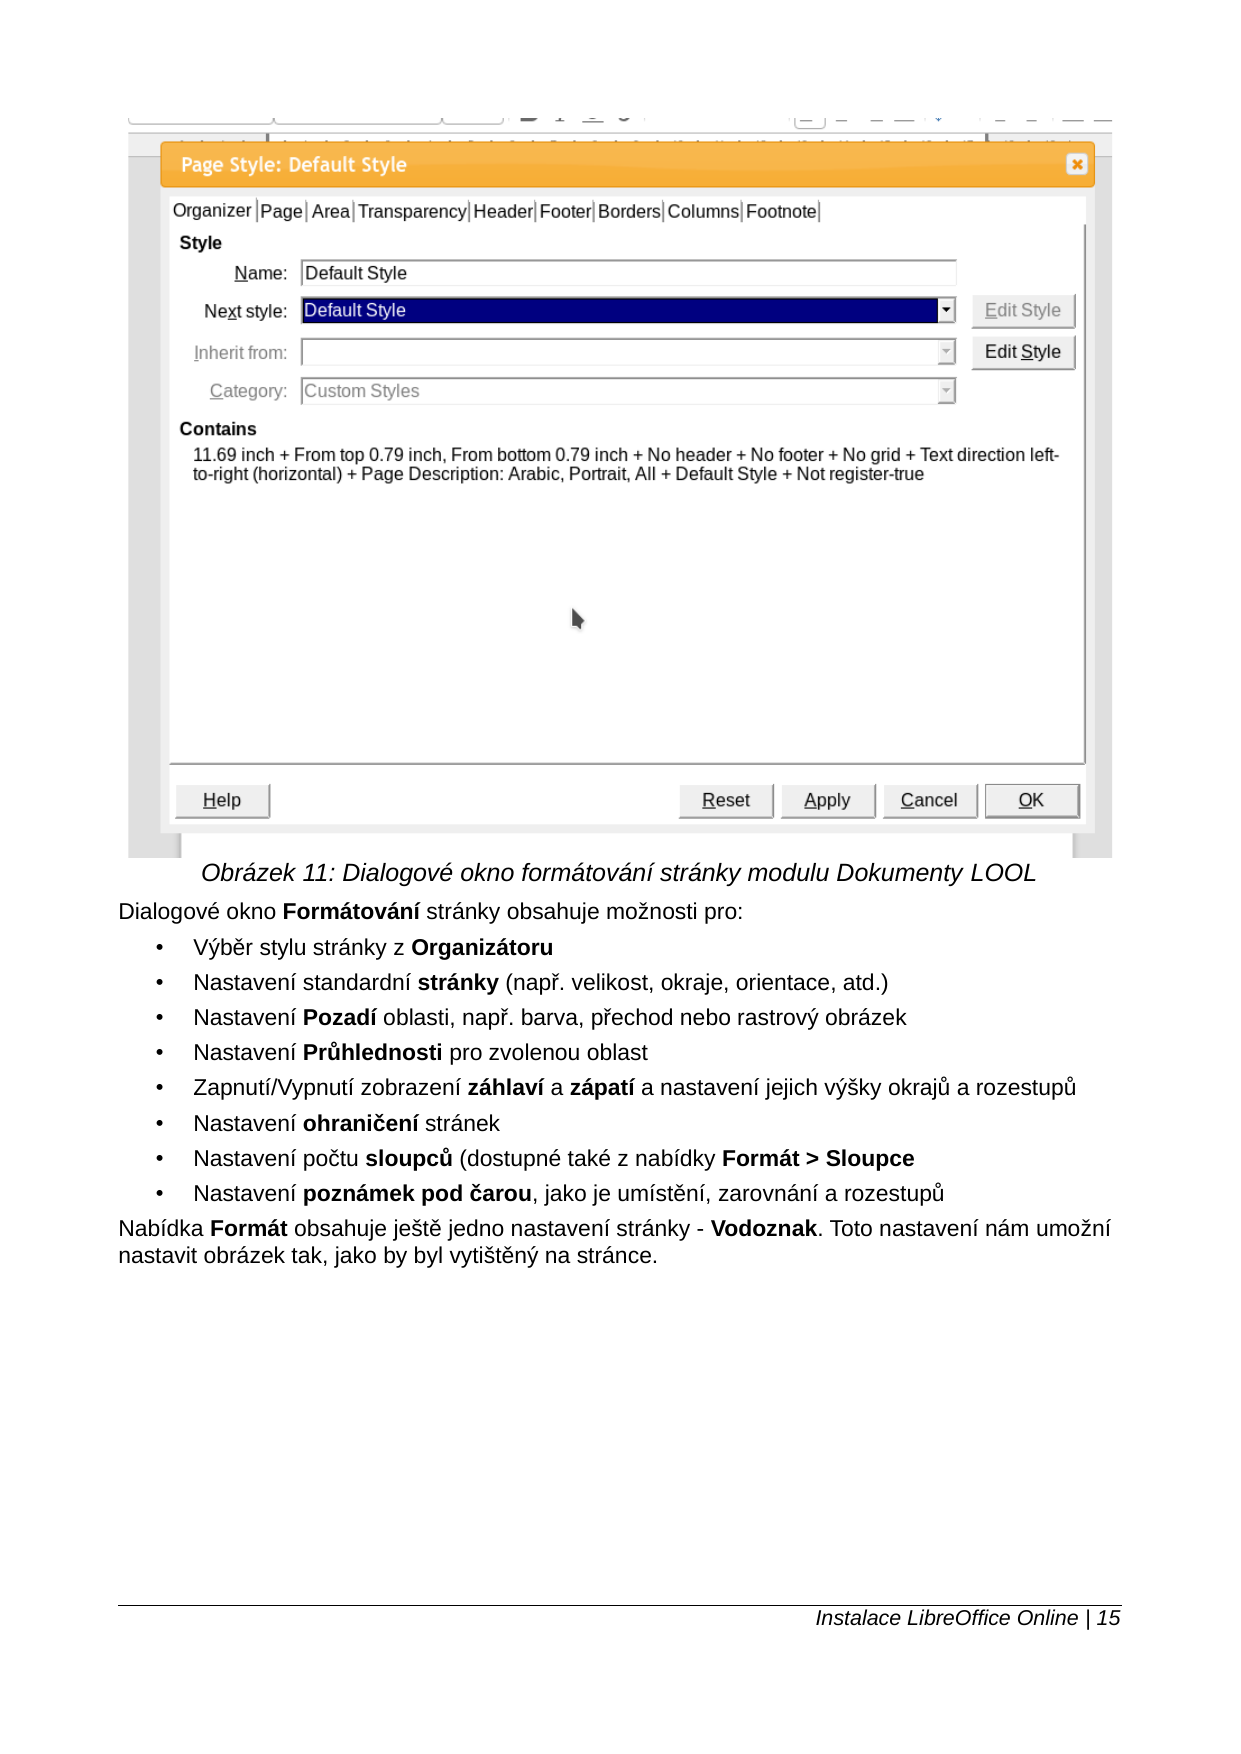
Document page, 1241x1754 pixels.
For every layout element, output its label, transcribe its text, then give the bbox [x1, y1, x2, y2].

text Obrázek 11: Dialogové okno formátování stránky modulu Dokumenty LOOL [118, 858, 1122, 886]
list Zapnutí/Vypnutí zobrazení záhlaví a zápatí a nastavení jejich výšky okrajů a rozestupů [156, 1074, 1122, 1101]
list Nastavení Průhlednosti pro zvolenou oblast [156, 1039, 1122, 1066]
list Nastavení ohraničení stránek [156, 1109, 1122, 1136]
list Nastavení počtu sloupců (dostupné také z nabídky Formát > Sloupce [156, 1145, 1122, 1171]
picture [128, 118, 1113, 858]
list Výběr stylu stránky z Organizátoru [156, 933, 1122, 960]
list Nastavení Pozadí oblasti, např. barva, přechod nebo rastrový obrázek [156, 1004, 1122, 1030]
list Nabídka Formát obsahuje ještě jedno nastavení stránky - Vodoznak. Toto nastavení nám umožní nastavit obrázek tak, jako by byl vytištěný na stránce. [118, 1215, 1122, 1268]
list Nastavení poznámek pod čarou, jako je umístění, zarovnání a rozestupů [156, 1180, 1122, 1206]
list Dialogové okno Formátování stránky obsahuje možnosti pro: [118, 898, 1122, 925]
list Nastavení standardní stránky (např. velikost, okraje, orientace, atd.) [156, 969, 1122, 995]
